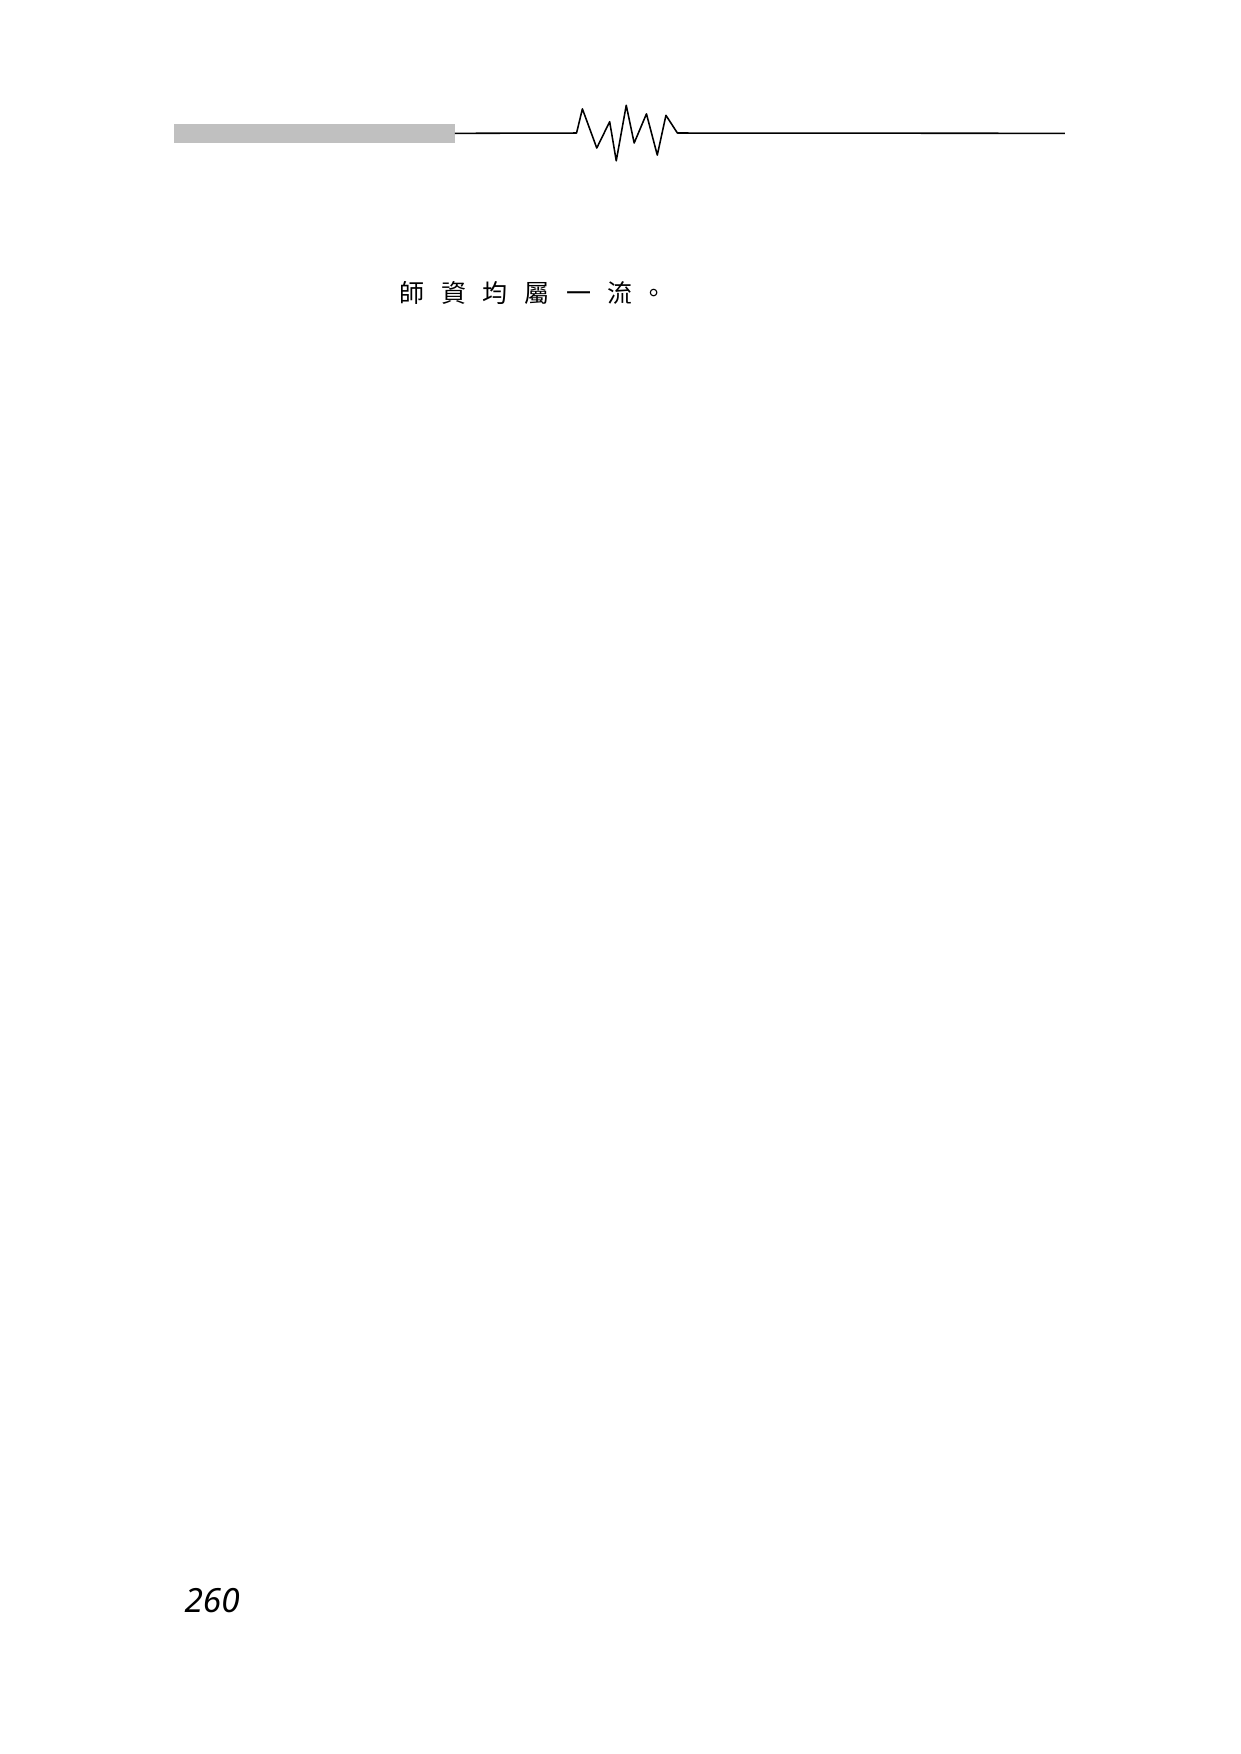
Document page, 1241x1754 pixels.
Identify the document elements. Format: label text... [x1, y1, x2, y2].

text 師資均屬一流。 [306, 250, 1058, 313]
